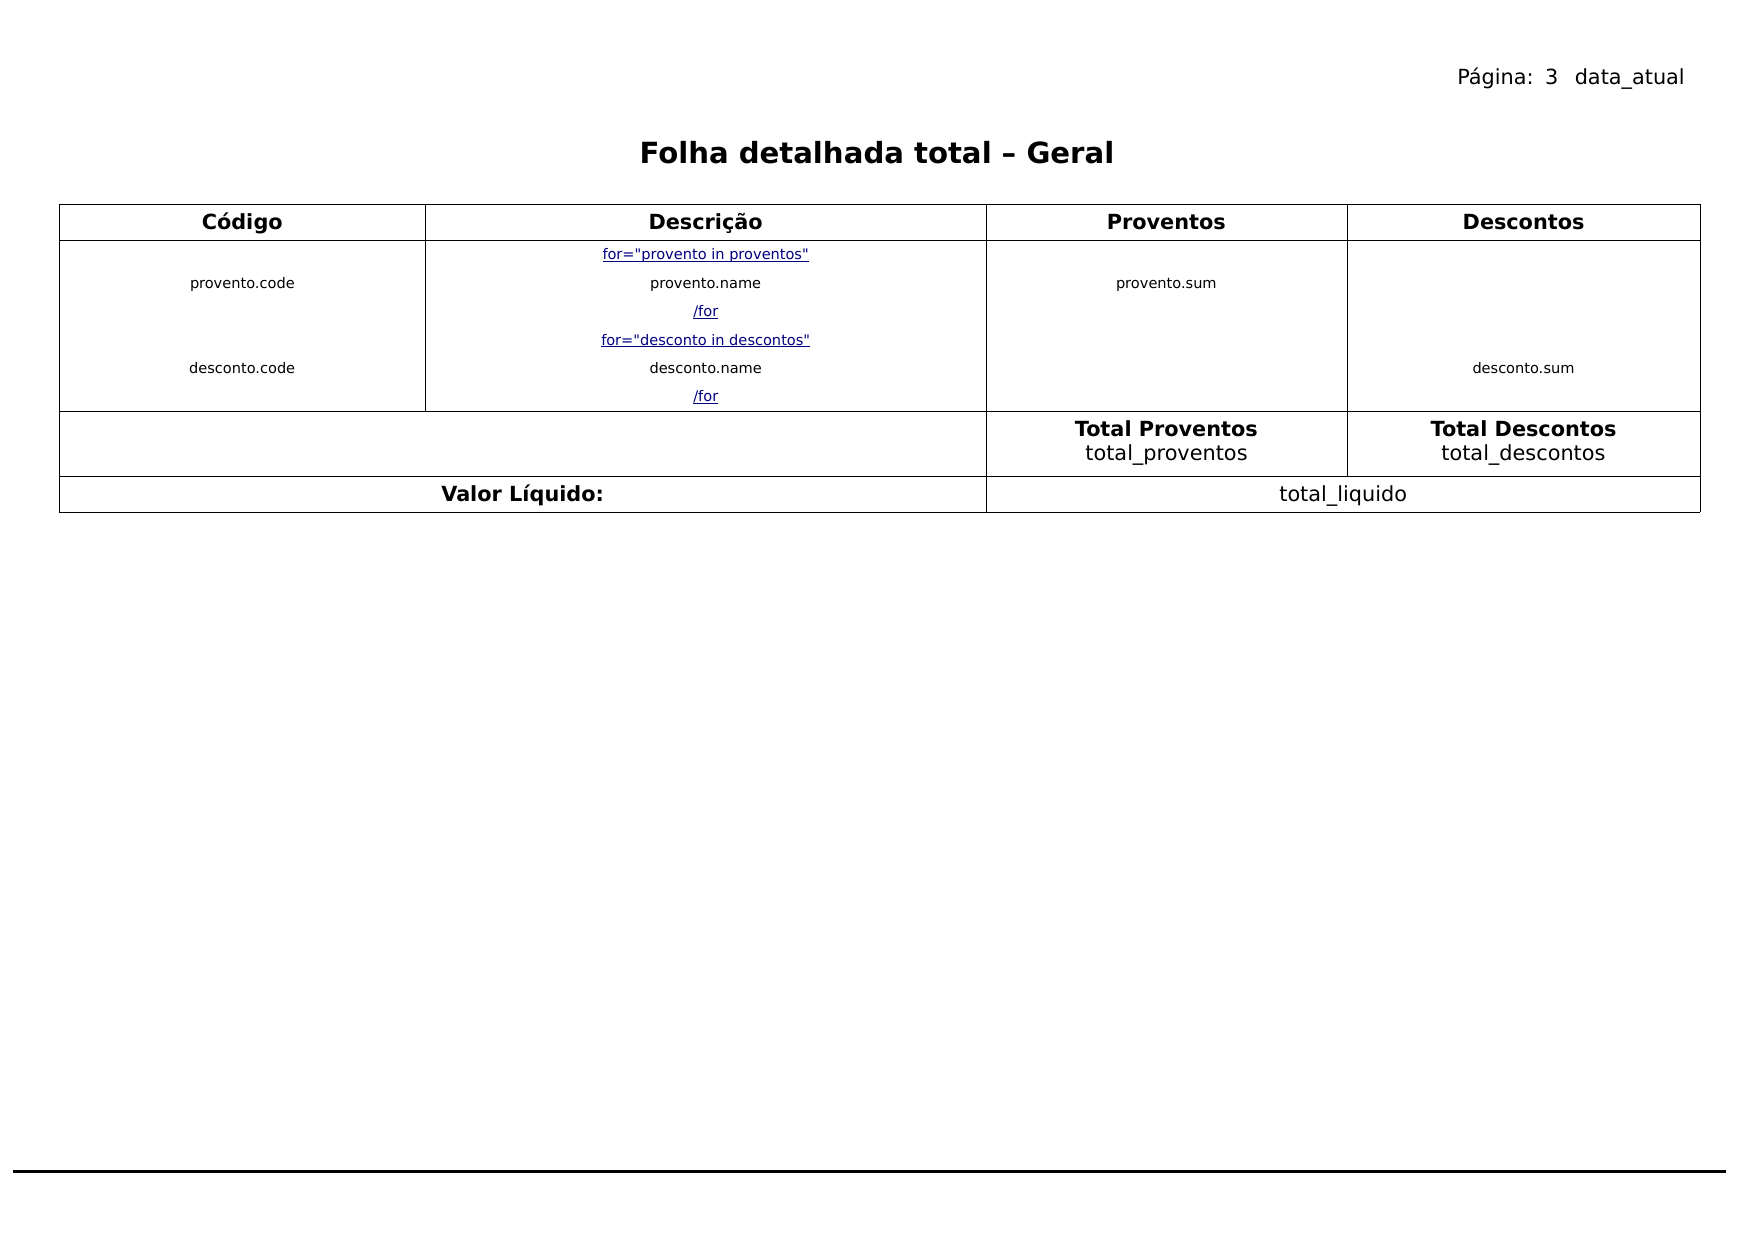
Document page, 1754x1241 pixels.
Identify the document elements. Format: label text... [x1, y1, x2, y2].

table_header Descontos [1348, 205, 1700, 240]
table_cell desconto.code [60, 354, 425, 382]
table_cell total_liquido [987, 477, 1700, 512]
table_cell [60, 326, 425, 354]
table_header Proventos [987, 205, 1347, 240]
table_cell [1348, 241, 1700, 269]
table_cell desconto.name [426, 354, 986, 382]
table_cell [987, 241, 1347, 269]
table_cell [1348, 269, 1700, 297]
table_cell [60, 383, 425, 411]
table_cell [1348, 383, 1700, 411]
table_cell provento.sum [987, 269, 1347, 297]
table_cell for="desconto in descontos" [426, 326, 986, 354]
table_cell desconto.sum [1348, 354, 1700, 382]
table_cell /for [426, 297, 986, 326]
table_header Descrição [426, 205, 986, 240]
table_cell for="provento in proventos" [426, 241, 986, 269]
table_cell [60, 412, 986, 476]
table_cell [987, 383, 1347, 411]
table_cell [60, 241, 425, 269]
table_cell [1348, 326, 1700, 354]
table_cell Valor Líquido: [60, 477, 986, 512]
table_cell [987, 326, 1347, 354]
table_cell [60, 297, 425, 326]
table_cell Total Descontos total_descontos [1348, 412, 1700, 476]
table_cell provento.name [426, 269, 986, 297]
table_cell Total Proventos total_proventos [987, 412, 1347, 476]
table_cell /for [426, 383, 986, 411]
table_cell [987, 354, 1347, 382]
table_cell [1348, 297, 1700, 326]
table_header Código [60, 205, 425, 240]
table_cell provento.code [60, 269, 425, 297]
text Folha detalhada total – Geral [59, 136, 1695, 170]
table_cell [987, 297, 1347, 326]
